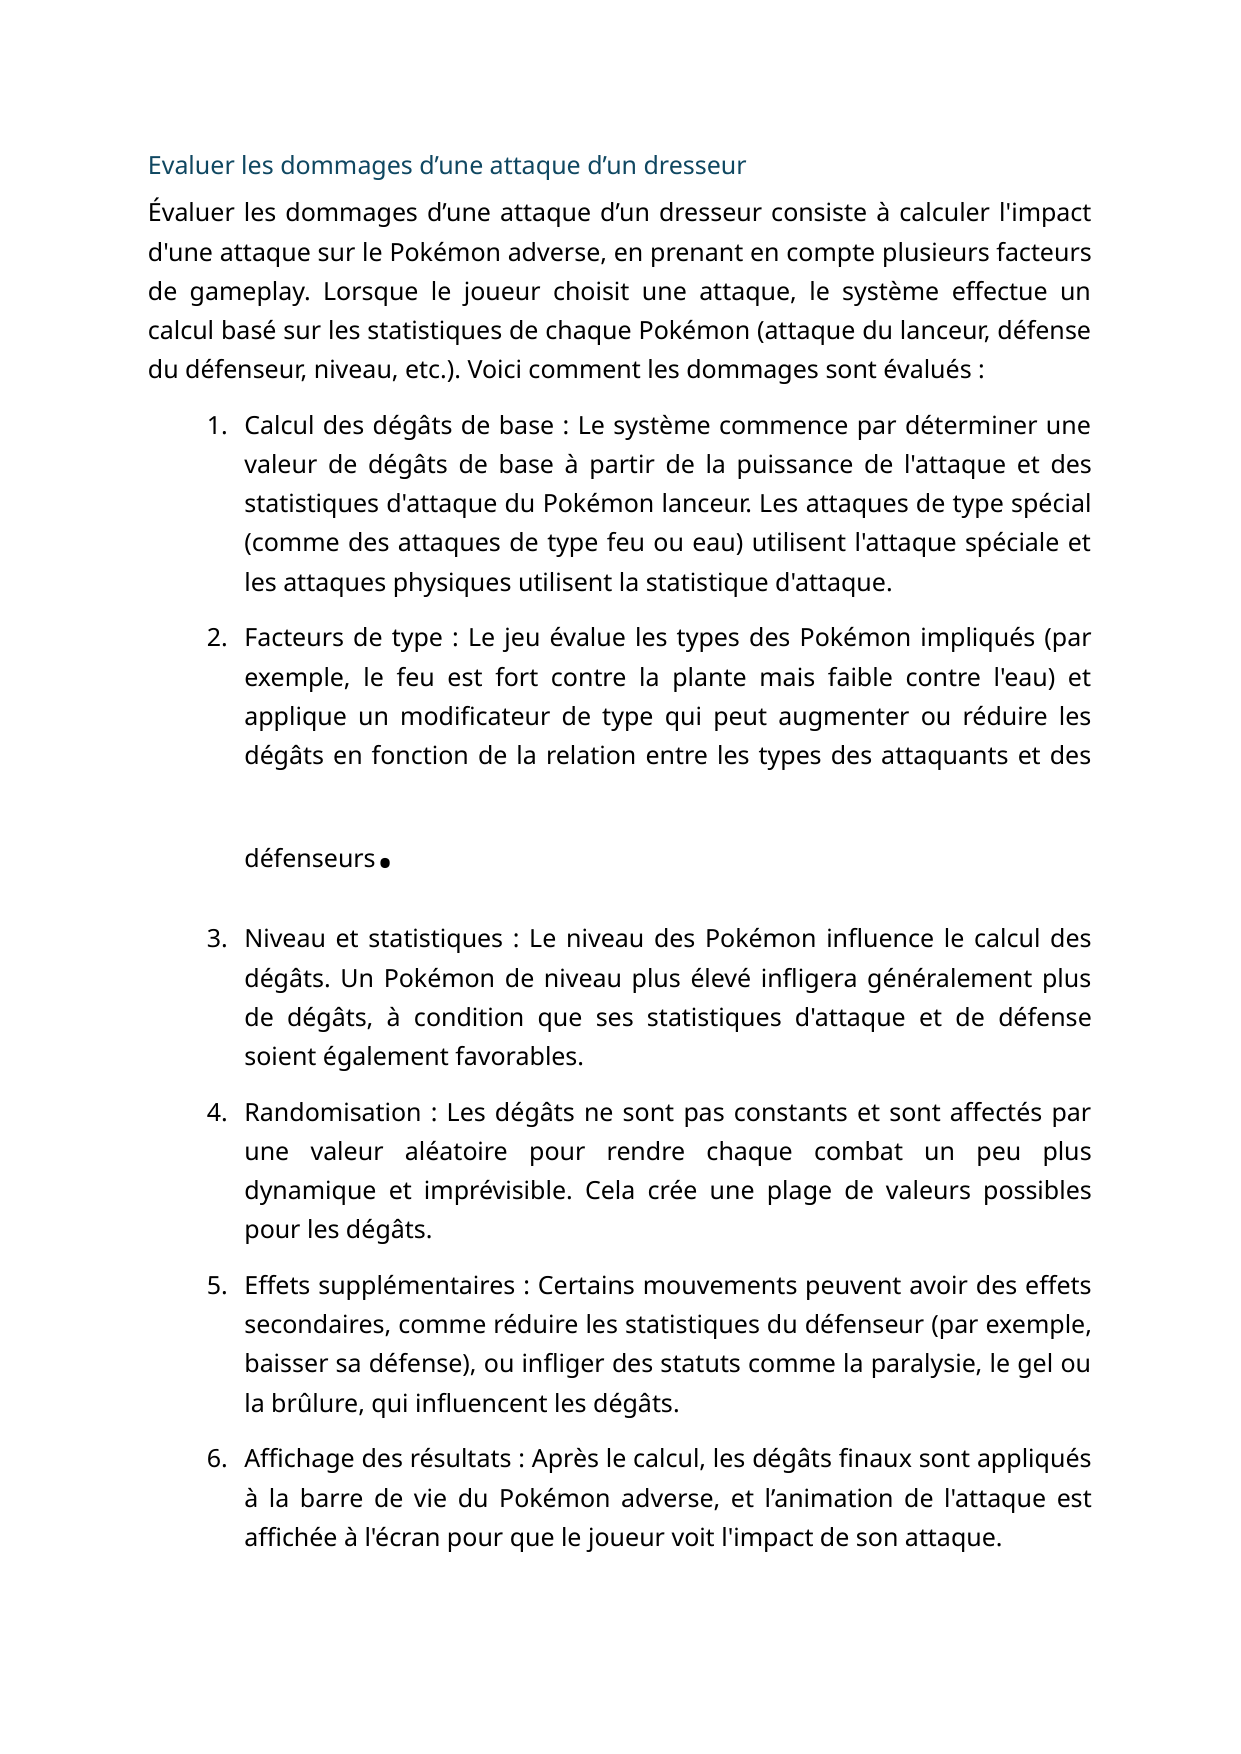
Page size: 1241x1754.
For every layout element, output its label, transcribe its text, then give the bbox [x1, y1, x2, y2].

list Affichage des résultats : Après le calcul, les dégâts finaux sont appliqués à la barre de vie du Pokémon adverse, et l’animation de l'attaque est affichée à l'écran pour que le joueur voit l'impact de son attaque. [207, 1441, 1093, 1553]
list Effets supplémentaires : Certains mouvements peuvent avoir des effets secondaires, comme réduire les statistiques du défenseur (par exemple, baisser sa défense), ou infliger des statuts comme la paralysie, le gel ou la brûlure, qui influencent les dégâts. [207, 1268, 1093, 1419]
list Niveau et statistiques : Le niveau des Pokémon influence le calcul des dégâts. Un Pokémon de niveau plus élevé infligera généralement plus de dégâts, à condition que ses statistiques d'attaque et de défense soient également favorables. [207, 921, 1093, 1073]
subtitle Evaluer les dommages d’une attaque d’un dresseur [148, 148, 1093, 182]
list Facteurs de type : Le jeu évalue les types des Pokémon impliqués (par exemple, le feu est fort contre la plante mais faible contre l'eau) et applique un modificateur de type qui peut augmenter ou réduire les dégâts en fonction de la relation entre les types des attaquants et des défenseurs. [207, 620, 1093, 889]
list Randomisation : Les dégâts ne sont pas constants et sont affectés par une valeur aléatoire pour rendre chaque combat un peu plus dynamique et imprévisible. Cela crée une plage de valeurs possibles pour les dégâts. [207, 1094, 1093, 1246]
text Évaluer les dommages d’une attaque d’un dresseur consiste à calculer l'impact d'une attaque sur le Pokémon adverse, en prenant en compte plusieurs facteurs de gameplay. Lorsque le joueur choisit une attaque, le système effectue un calcul basé sur les statistiques de chaque Pokémon (attaque du lanceur, défense du défenseur, niveau, etc.). Voici comment les dommages sont évalués : [148, 195, 1093, 386]
list Calcul des dégâts de base : Le système commence par déterminer une valeur de dégâts de base à partir de la puissance de l'attaque et des statistiques d'attaque du Pokémon lanceur. Les attaques de type spécial (comme des attaques de type feu ou eau) utilisent l'attaque spéciale et les attaques physiques utilisent la statistique d'attaque. [207, 408, 1093, 598]
